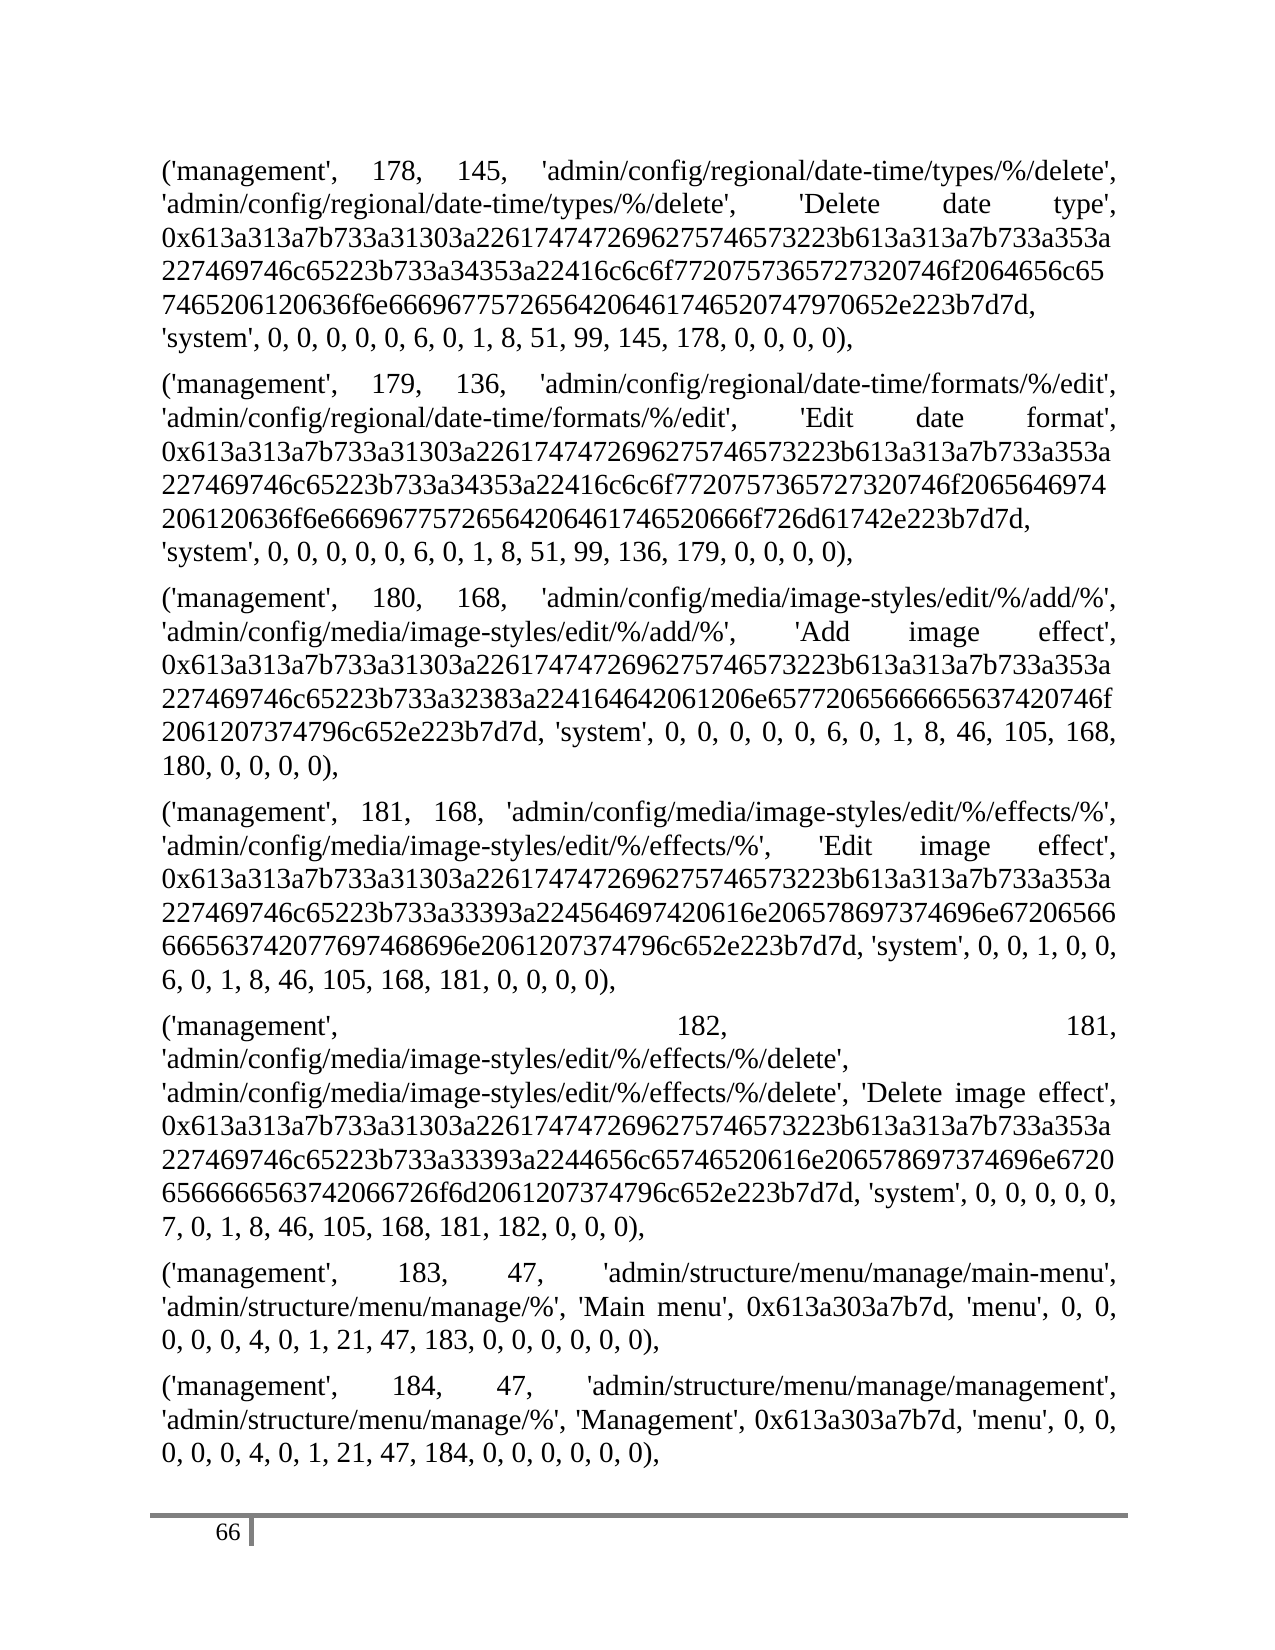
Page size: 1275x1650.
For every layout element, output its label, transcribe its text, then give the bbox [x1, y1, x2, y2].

text ('management', 182, 181, 'admin/config/media/image-styles/edit/%/effects/%/delete', 'admin/config/media/image-styles/edit/%/effects/%/delete', 'Delete image effect', 0x613a313a7b733a31303a2261747472696275746573223b613a313a7b733a353a227469746c65223b733a33393a2244656c65746520616e206578697374696e67206566666563742066726f6d2061207374796c652e223b7d7d, 'system', 0, 0, 0, 0, 0, 7, 0, 1, 8, 46, 105, 168, 181, 182, 0, 0, 0), [161, 1008, 1117, 1243]
text ('management', 181, 168, 'admin/config/media/image-styles/edit/%/effects/%', 'admin/config/media/image-styles/edit/%/effects/%', 'Edit image effect', 0x613a313a7b733a31303a2261747472696275746573223b613a313a7b733a353a227469746c65223b733a33393a224564697420616e206578697374696e67206566666563742077697468696e2061207374796c652e223b7d7d, 'system', 0, 0, 1, 0, 0, 6, 0, 1, 8, 46, 105, 168, 181, 0, 0, 0, 0), [161, 794, 1117, 995]
text ('management', 179, 136, 'admin/config/regional/date-time/formats/%/edit', 'admin/config/regional/date-time/formats/%/edit', 'Edit date format', 0x613a313a7b733a31303a2261747472696275746573223b613a313a7b733a353a227469746c65223b733a34353a22416c6c6f7720757365727320746f2065646974206120636f6e66696775726564206461746520666f726d61742e223b7d7d, 'system', 0, 0, 0, 0, 0, 6, 0, 1, 8, 51, 99, 136, 179, 0, 0, 0, 0), [161, 367, 1117, 568]
text ('management', 178, 145, 'admin/config/regional/date-time/types/%/delete', 'admin/config/regional/date-time/types/%/delete', 'Delete date type', 0x613a313a7b733a31303a2261747472696275746573223b613a313a7b733a353a227469746c65223b733a34353a22416c6c6f7720757365727320746f2064656c657465206120636f6e66696775726564206461746520747970652e223b7d7d, 'system', 0, 0, 0, 0, 0, 6, 0, 1, 8, 51, 99, 145, 178, 0, 0, 0, 0), [161, 153, 1117, 354]
text ('management', 184, 47, 'admin/structure/menu/manage/management', 'admin/structure/menu/manage/%', 'Management', 0x613a303a7b7d, 'menu', 0, 0, 0, 0, 0, 4, 0, 1, 21, 47, 184, 0, 0, 0, 0, 0, 0), [161, 1368, 1117, 1469]
text ('management', 180, 168, 'admin/config/media/image-styles/edit/%/add/%', 'admin/config/media/image-styles/edit/%/add/%', 'Add image effect', 0x613a313a7b733a31303a2261747472696275746573223b613a313a7b733a353a227469746c65223b733a32383a224164642061206e65772065666665637420746f2061207374796c652e223b7d7d, 'system', 0, 0, 0, 0, 0, 6, 0, 1, 8, 46, 105, 168, 180, 0, 0, 0, 0), [161, 580, 1117, 782]
text ('management', 183, 47, 'admin/structure/menu/manage/main-menu', 'admin/structure/menu/manage/%', 'Main menu', 0x613a303a7b7d, 'menu', 0, 0, 0, 0, 0, 4, 0, 1, 21, 47, 183, 0, 0, 0, 0, 0, 0), [161, 1255, 1117, 1356]
